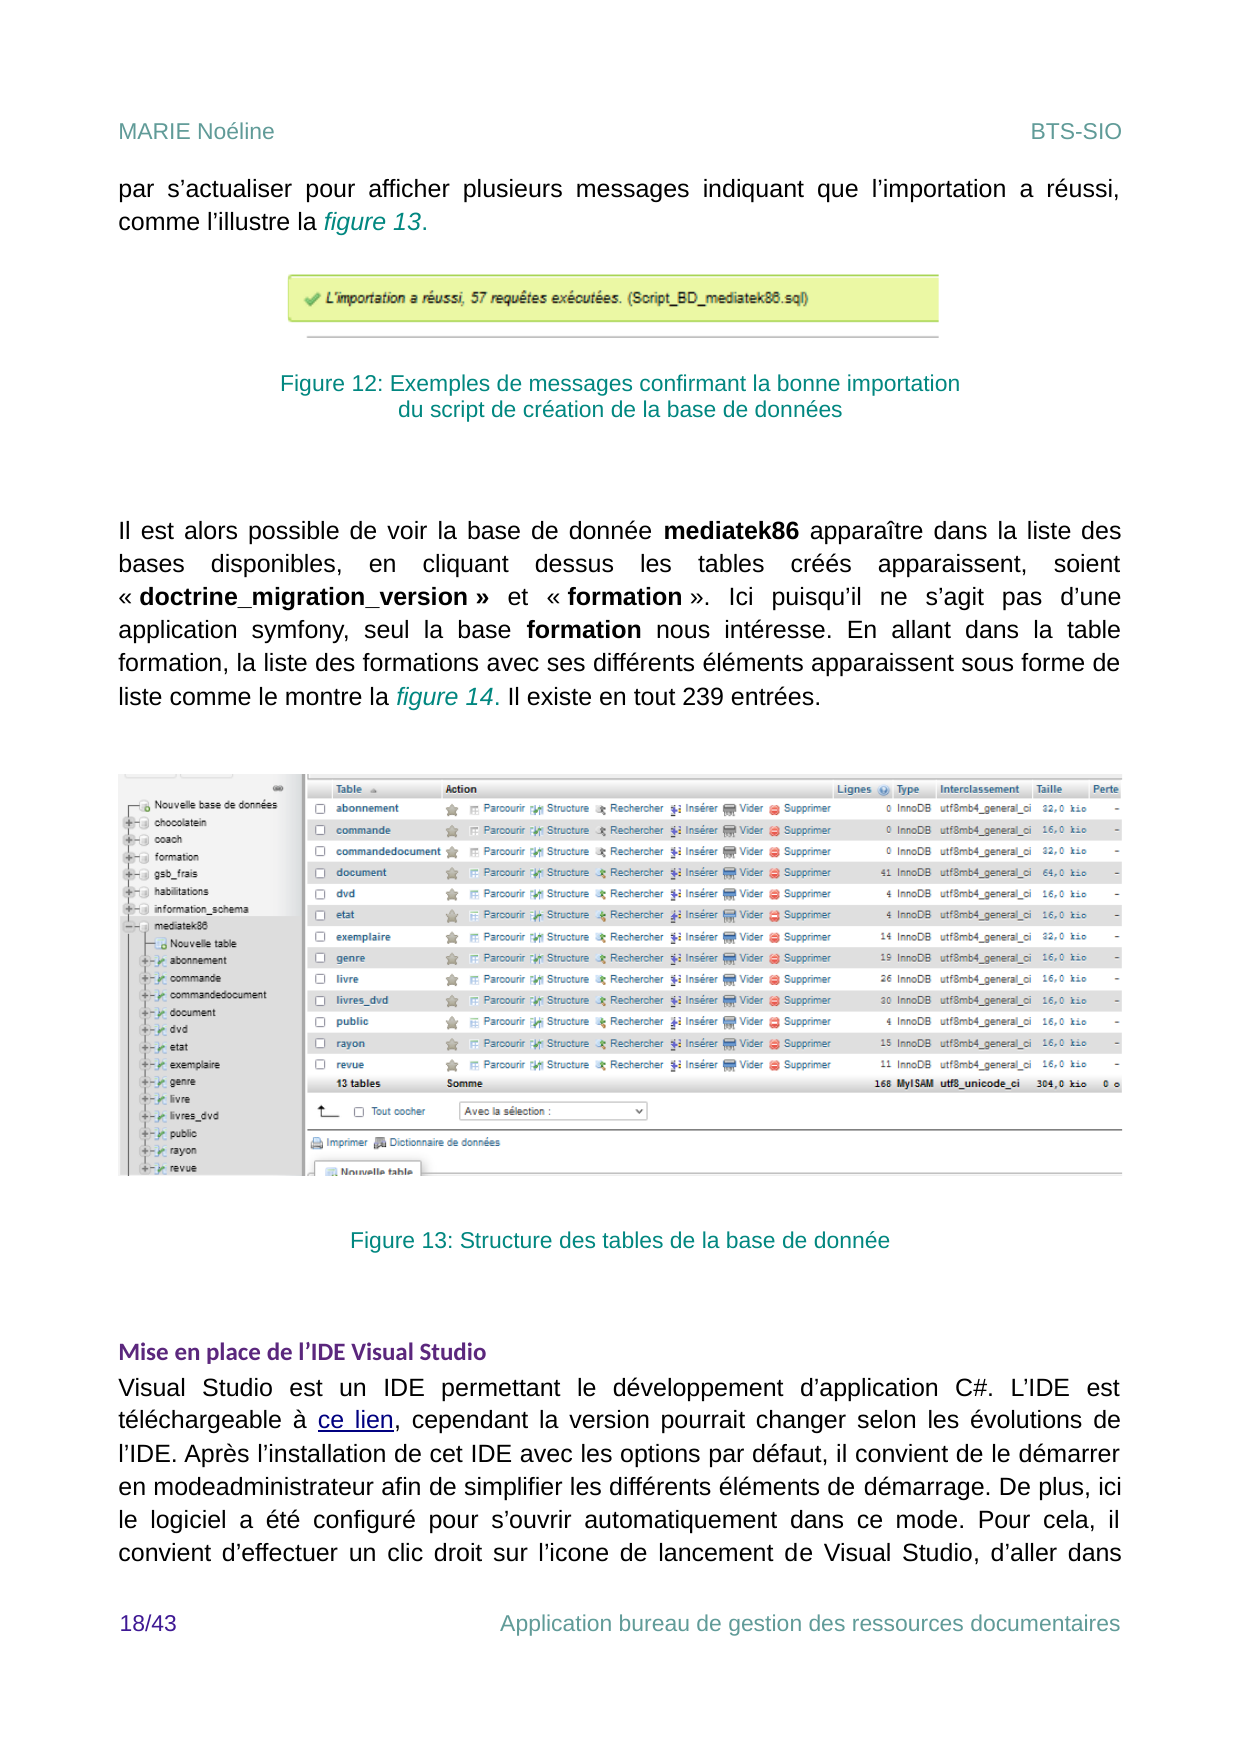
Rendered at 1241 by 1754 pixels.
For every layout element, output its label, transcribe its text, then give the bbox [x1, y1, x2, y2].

subtitle Mise en place de l’IDE Visual Studio [118, 1336, 1122, 1366]
text Il est alors possible de voir la base de donnée mediatek86 apparaître dans la liste des bases disponibles, en cliquant dessus les tables créés apparaissent, soient « doctrine_migration_version » et « formation ». Ici puisqu’il ne s’agit pas d’une application symfony, seul la base formation nous intéresse. En allant dans la table formation, la liste des formations avec ses différents éléments apparaissent sous forme de liste comme le montre la figure 14. Il existe en tout 239 entrées. [118, 516, 1122, 710]
picture [118, 774, 1123, 1176]
text par s’actualiser pour afficher plusieurs messages indiquant que l’importation a réussi, comme l’illustre la figure 13. [118, 174, 1122, 236]
text Visual Studio est un IDE permettant le développement d’application C#. L’IDE est téléchargeable à ce lien, cependant la version pourrait changer selon les évolutions de l’IDE. Après l’installation de cet IDE avec les options par défaut, il convient de le démarrer en modeadministrateur afin de simplifier les différents éléments de démarrage. De plus, ici le logiciel a été configuré pour s’ouvrir automatiquement dans ce mode. Pour cela, il convient d’effectuer un clic droit sur l’icone de lancement de Visual Studio, d’aller dans [118, 1372, 1122, 1566]
picture [287, 267, 939, 338]
text Figure 12: Exemples de messages confirmant la bonne importation du script de création de la base de données [267, 370, 973, 422]
text Figure 13: Structure des tables de la base de donnée [118, 1227, 1122, 1253]
